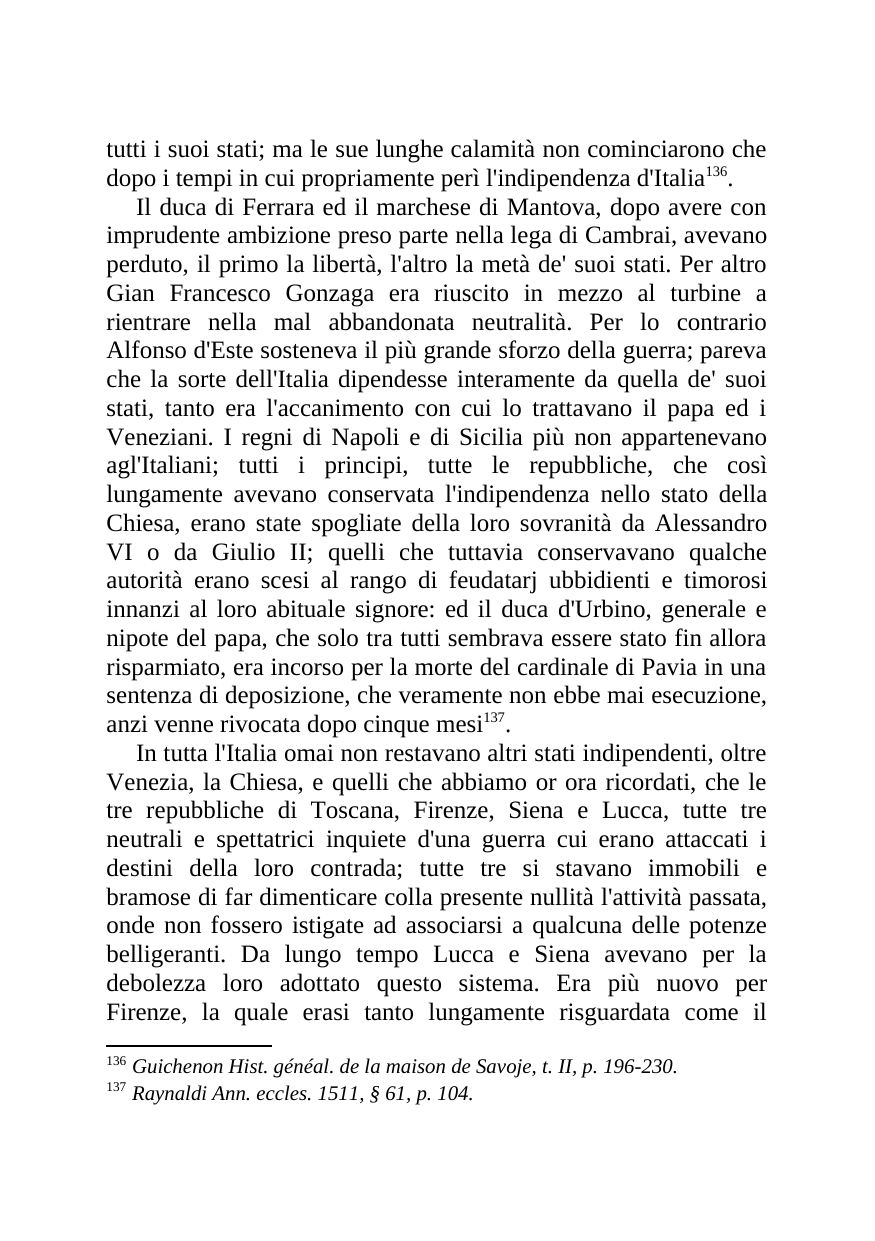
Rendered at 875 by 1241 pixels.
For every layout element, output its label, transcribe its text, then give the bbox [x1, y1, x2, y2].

text Il duca di Ferrara ed il marchese di Mantova, dopo avere con imprudente ambizione preso parte nella lega di Cambrai, avevano perduto, il primo la libertà, l'altro la metà de' suoi stati. Per altro Gian Francesco Gonzaga era riuscito in mezzo al turbine a rientrare nella mal abbandonata neutralità. Per lo contrario Alfonso d'Este sosteneva il più grande sforzo della guerra; pareva che la sorte dell'Italia dipendesse interamente da quella de' suoi stati, tanto era l'accanimento con cui lo trattavano il papa ed i Veneziani. I regni di Napoli e di Sicilia più non appartenevano agl'Italiani; tutti i principi, tutte le repubbliche, che così lungamente avevano conservata l'indipendenza nello stato della Chiesa, erano state spogliate della loro sovranità da Alessandro VI o da Giulio II; quelli che tuttavia conservavano qualche autorità erano scesi al rango di feudatarj ubbidienti e timorosi innanzi al loro abituale signore: ed il duca d'Urbino, generale e nipote del papa, che solo tra tutti sembrava essere stato fin allora risparmiato, era incorso per la morte del cardinale di Pavia in una sentenza di deposizione, che veramente non ebbe mai esecuzione, anzi venne rivocata dopo cinque mesi. [106, 192, 768, 738]
text Guichenon Hist. généal. de la maison de Savoje, t. II, p. 196-230. [106, 1052, 768, 1079]
text Raynaldi Ann. eccles. 1511, § 61, p. 104. [106, 1079, 768, 1105]
text tutti i suoi stati; ma le sue lunghe calamità non cominciarono che dopo i tempi in cui propriamente perì l'indipendenza d'Italia. [106, 134, 768, 192]
text In tutta l'Italia omai non restavano altri stati indipendenti, oltre Venezia, la Chiesa, e quelli che abbiamo or ora ricordati, che le tre repubbliche di Toscana, Firenze, Siena e Lucca, tutte tre neutrali e spettatrici inquiete d'una guerra cui erano attaccati i destini della loro contrada; tutte tre si stavano immobili e bramose di far dimenticare colla presente nullità l'attività passata, onde non fossero istigate ad associarsi a qualcuna delle potenze belligeranti. Da lungo tempo Lucca e Siena avevano per la debolezza loro adottato questo sistema. Era più nuovo per Firenze, la quale erasi tanto lungamente risguardata come il [106, 738, 768, 1026]
